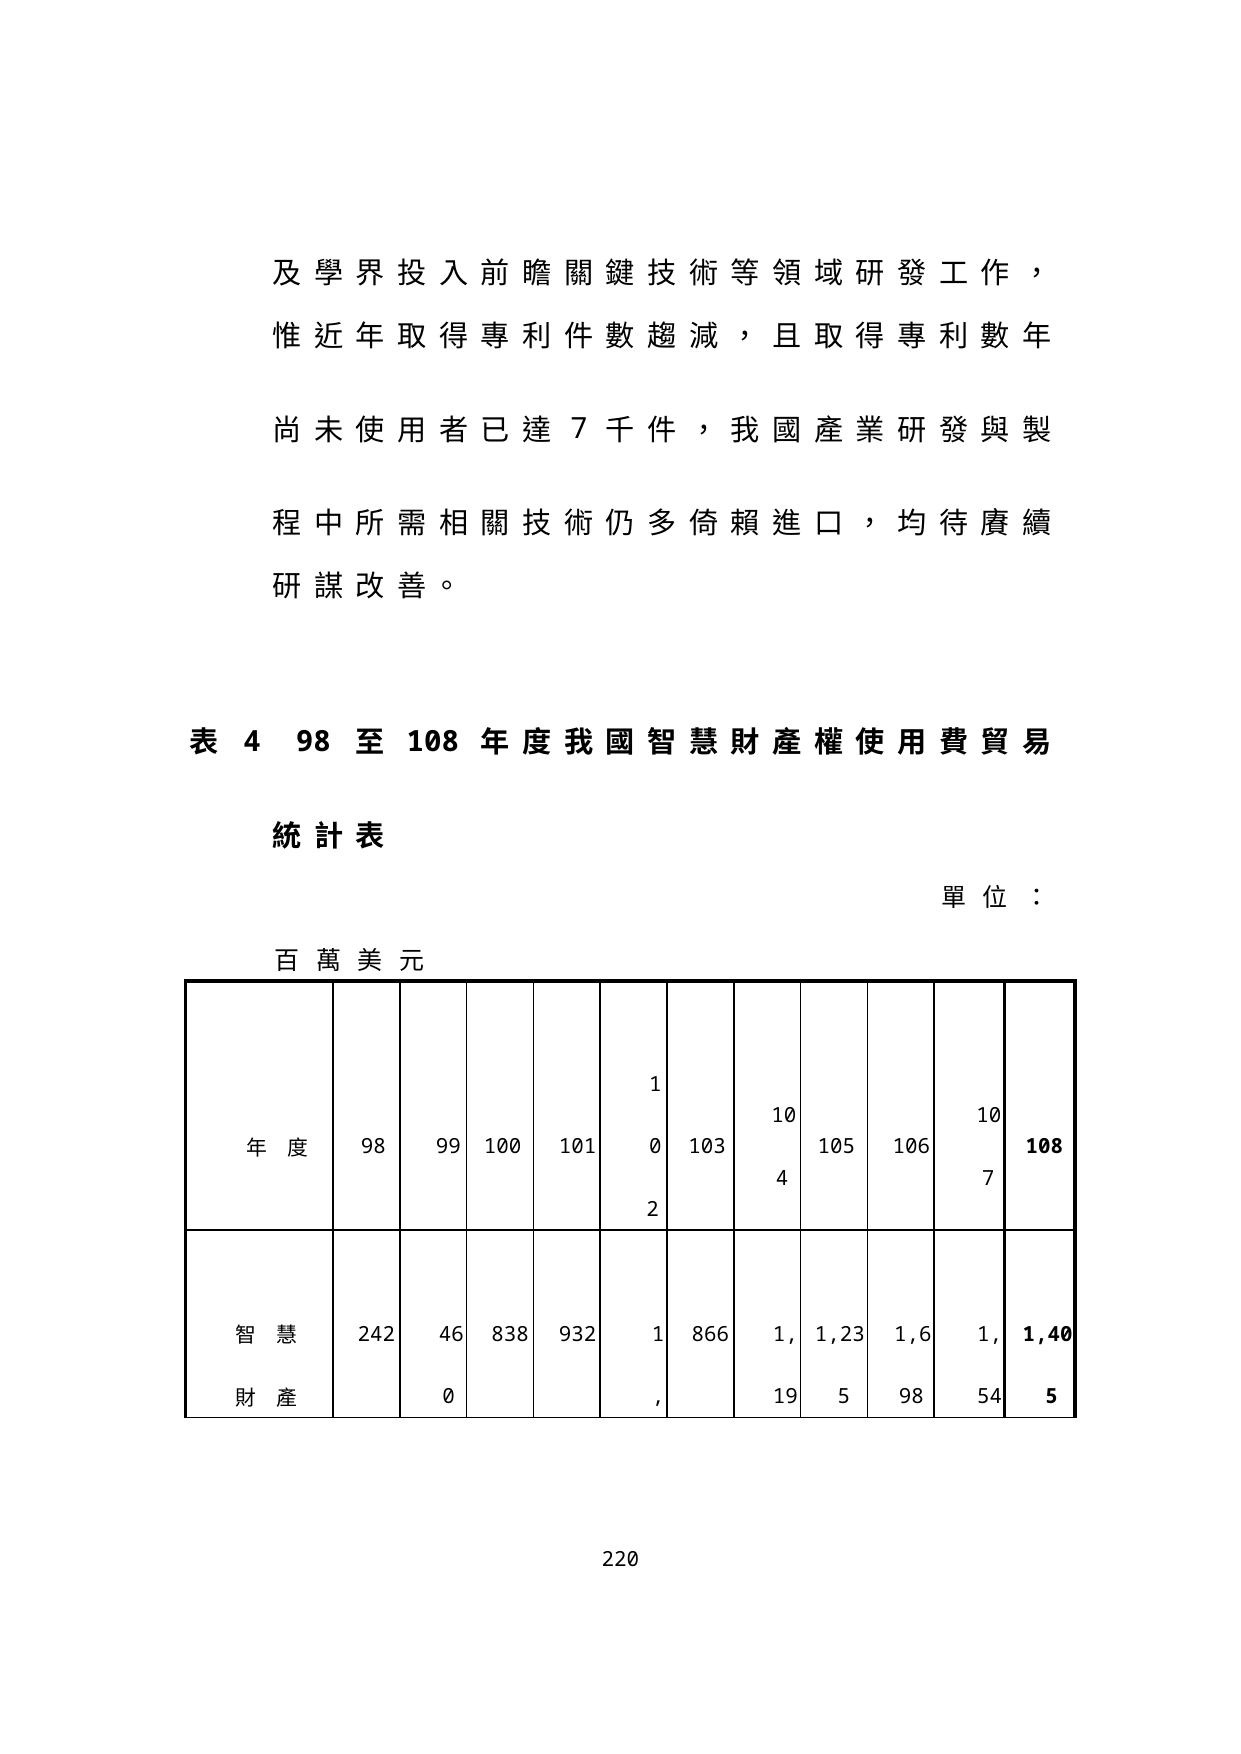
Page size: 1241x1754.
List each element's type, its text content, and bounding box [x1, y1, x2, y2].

table_header 106 [868, 983, 933, 1229]
table_cell 460 [401, 1231, 466, 1417]
table_cell 932 [534, 1231, 599, 1417]
table_header 100 [467, 983, 533, 1229]
table_cell 1,54 [935, 1231, 1003, 1417]
table_header 102 [601, 983, 666, 1229]
table_header 98 [334, 983, 399, 1229]
table_cell 1,235 [801, 1231, 867, 1417]
table_header 101 [534, 983, 599, 1229]
table_header 104 [735, 983, 800, 1229]
table_cell 866 [668, 1231, 733, 1417]
table_cell 242 [334, 1231, 399, 1417]
table_header 年度 [187, 983, 332, 1229]
table_header 108 [1006, 983, 1073, 1229]
table_header 105 [801, 983, 867, 1229]
table_header 107 [935, 983, 1003, 1229]
text 單位：百萬美元 [232, 854, 1058, 979]
table_cell 838 [467, 1231, 533, 1417]
table_cell 1,405 [1006, 1231, 1073, 1417]
table_cell 1,19 [735, 1231, 800, 1417]
table_cell 智慧財產 [187, 1231, 332, 1417]
table_cell 1,698 [868, 1231, 933, 1417]
table_header 99 [401, 983, 466, 1229]
text 表4 98至108年度我國智慧財產權使用費貿易統計表 [183, 667, 1058, 854]
text 及學界投入前瞻關鍵技術等領域研發工作，惟近年取得專利件數趨減，且取得專利數年尚未使用者已達7千件，我國產業研發與製程中所需相關技術仍多倚賴進口，均待賡續研謀改善。 [242, 229, 1058, 604]
table_header 103 [668, 983, 733, 1229]
table_cell 1, [601, 1231, 666, 1417]
